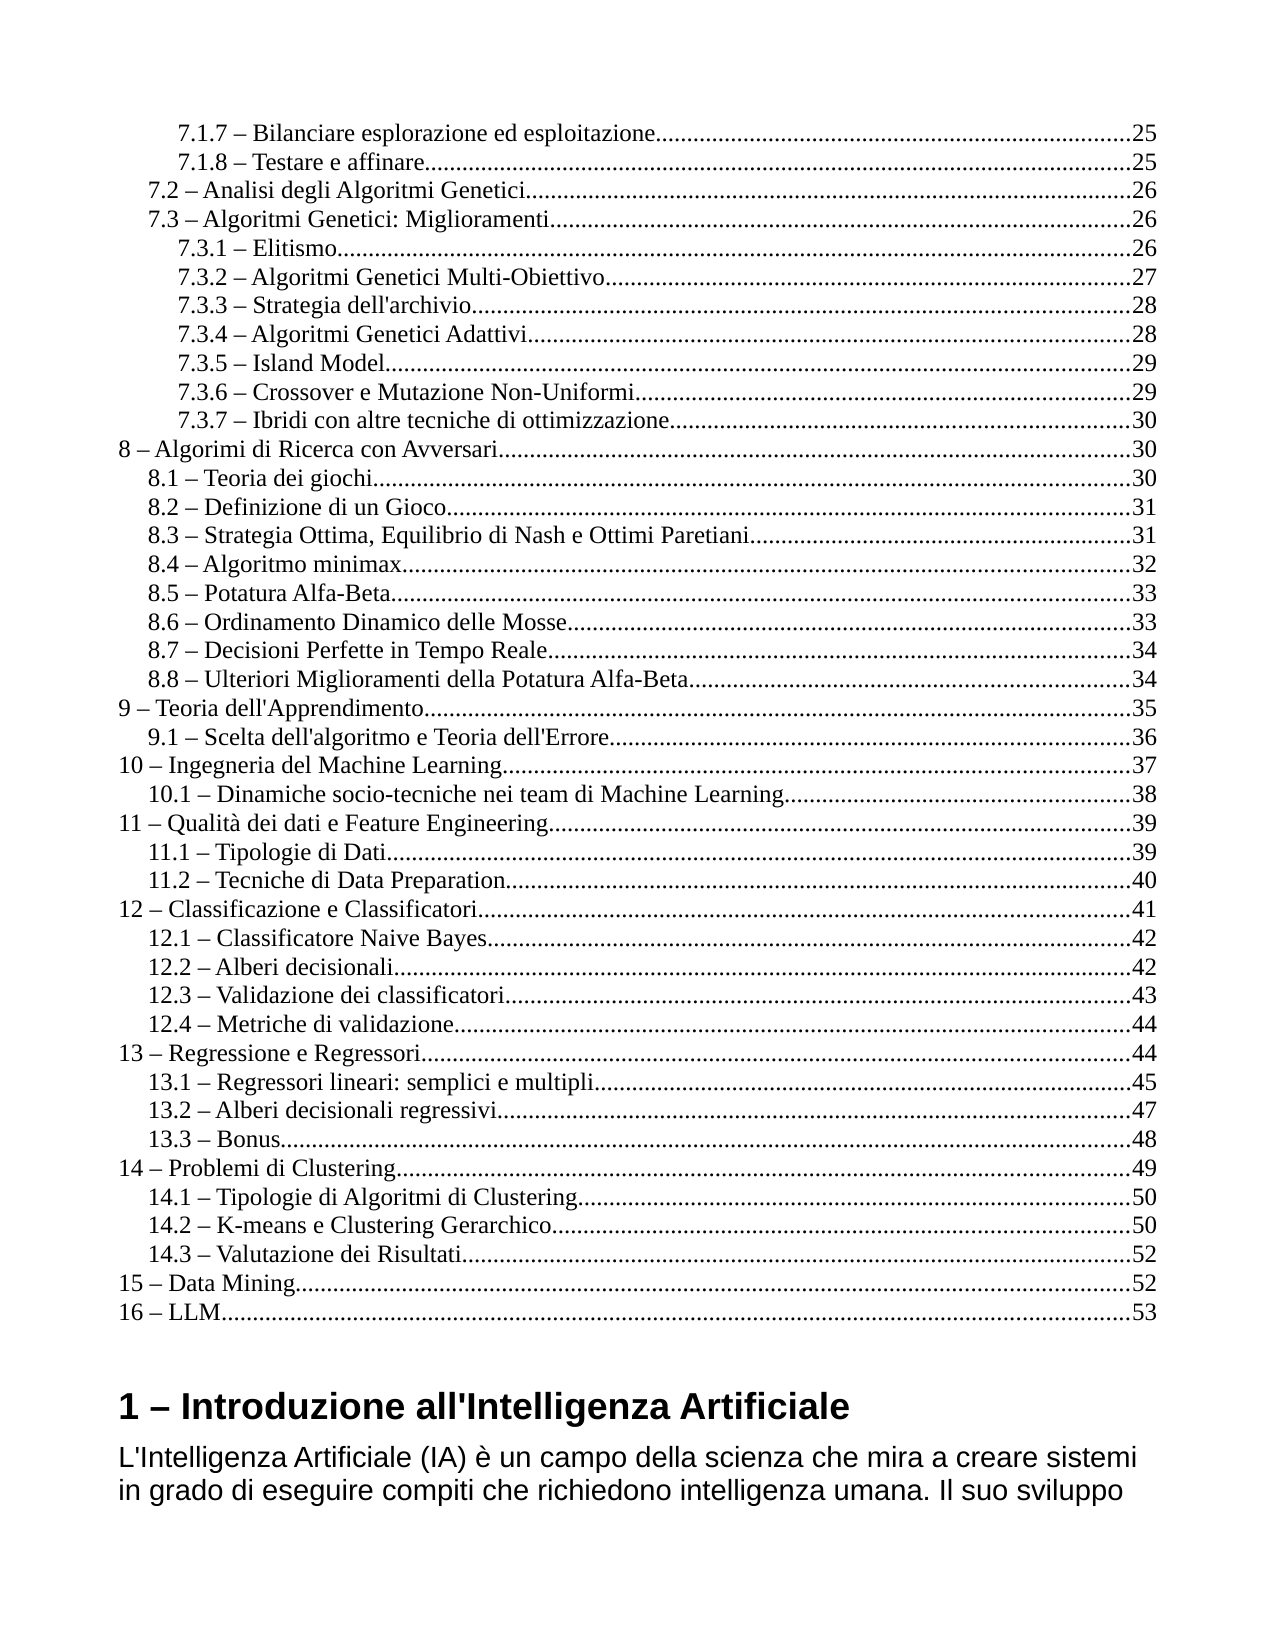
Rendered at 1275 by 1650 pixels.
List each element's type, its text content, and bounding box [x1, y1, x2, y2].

text 15 – Data Mining 52 [118, 1268, 1157, 1297]
text 7.3.7 – Ibridi con altre tecniche di ottimizzazione 30 [177, 406, 1157, 434]
text 9.1 – Scelta dell'algoritmo e Teoria dell'Errore 36 [148, 722, 1157, 751]
text 13.1 – Regressori lineari: semplici e multipli 45 [148, 1067, 1157, 1096]
text 12.1 – Classificatore Naive Bayes 42 [148, 923, 1157, 952]
text 8.6 – Ordinamento Dinamico delle Mosse 33 [148, 607, 1157, 636]
text 14.1 – Tipologie di Algoritmi di Clustering 50 [148, 1182, 1157, 1211]
text 13 – Regressione e Regressori 44 [118, 1038, 1157, 1067]
text 8 – Algorimi di Ricerca con Avversari 30 [118, 434, 1157, 463]
text 11.2 – Tecniche di Data Preparation 40 [148, 866, 1157, 894]
text 12.2 – Alberi decisionali 42 [148, 952, 1157, 981]
text 8.4 – Algoritmo minimax 32 [148, 549, 1157, 578]
text 8.7 – Decisioni Perfette in Tempo Reale 34 [148, 636, 1157, 664]
text 16 – LLM 53 [118, 1297, 1157, 1326]
text 7.3.5 – Island Model 29 [177, 348, 1157, 377]
text 14.2 – K-means e Clustering Gerarchico 50 [148, 1211, 1157, 1239]
text 7.3.4 – Algoritmi Genetici Adattivi 28 [177, 319, 1157, 348]
text 7.3.1 – Elitismo 26 [177, 233, 1157, 262]
text 13.3 – Bonus 48 [148, 1124, 1157, 1153]
text 7.1.7 – Bilanciare esplorazione ed esploitazione 25 [177, 118, 1157, 147]
text 7.3 – Algoritmi Genetici: Miglioramenti 26 [148, 204, 1157, 233]
subtitle 1 – Introduzione all'Intelligenza Artificiale [118, 1384, 1157, 1427]
text 8.3 – Strategia Ottima, Equilibrio di Nash e Ottimi Paretiani 31 [148, 521, 1157, 549]
text 8.8 – Ulteriori Miglioramenti della Potatura Alfa-Beta 34 [148, 664, 1157, 693]
text 9 – Teoria dell'Apprendimento 35 [118, 693, 1157, 722]
text 12 – Classificazione e Classificatori 41 [118, 894, 1157, 923]
text 7.2 – Analisi degli Algoritmi Genetici 26 [148, 176, 1157, 204]
text 8.2 – Definizione di un Gioco 31 [148, 492, 1157, 521]
text 7.3.6 – Crossover e Mutazione Non-Uniformi 29 [177, 377, 1157, 406]
text 7.3.3 – Strategia dell'archivio 28 [177, 291, 1157, 319]
text 10 – Ingegneria del Machine Learning 37 [118, 751, 1157, 779]
text 7.1.8 – Testare e affinare 25 [177, 147, 1157, 176]
text 12.3 – Validazione dei classificatori 43 [148, 981, 1157, 1009]
text 12.4 – Metriche di validazione 44 [148, 1009, 1157, 1038]
text 8.5 – Potatura Alfa-Beta 33 [148, 578, 1157, 607]
text 14.3 – Valutazione dei Risultati 52 [148, 1239, 1157, 1268]
text 13.2 – Alberi decisionali regressivi 47 [148, 1096, 1157, 1124]
text 8.1 – Teoria dei giochi 30 [148, 463, 1157, 492]
text 14 – Problemi di Clustering 49 [118, 1153, 1157, 1182]
text 10.1 – Dinamiche socio-tecniche nei team di Machine Learning 38 [148, 779, 1157, 808]
text 11 – Qualità dei dati e Feature Engineering 39 [118, 808, 1157, 837]
text L'Intelligenza Artificiale (IA) è un campo della scienza che mira a creare sistemi in grado di eseguire compiti che richiedono intelligenza umana. Il suo sviluppo [118, 1440, 1157, 1507]
text 11.1 – Tipologie di Dati 39 [148, 837, 1157, 866]
text 7.3.2 – Algoritmi Genetici Multi-Obiettivo 27 [177, 262, 1157, 291]
